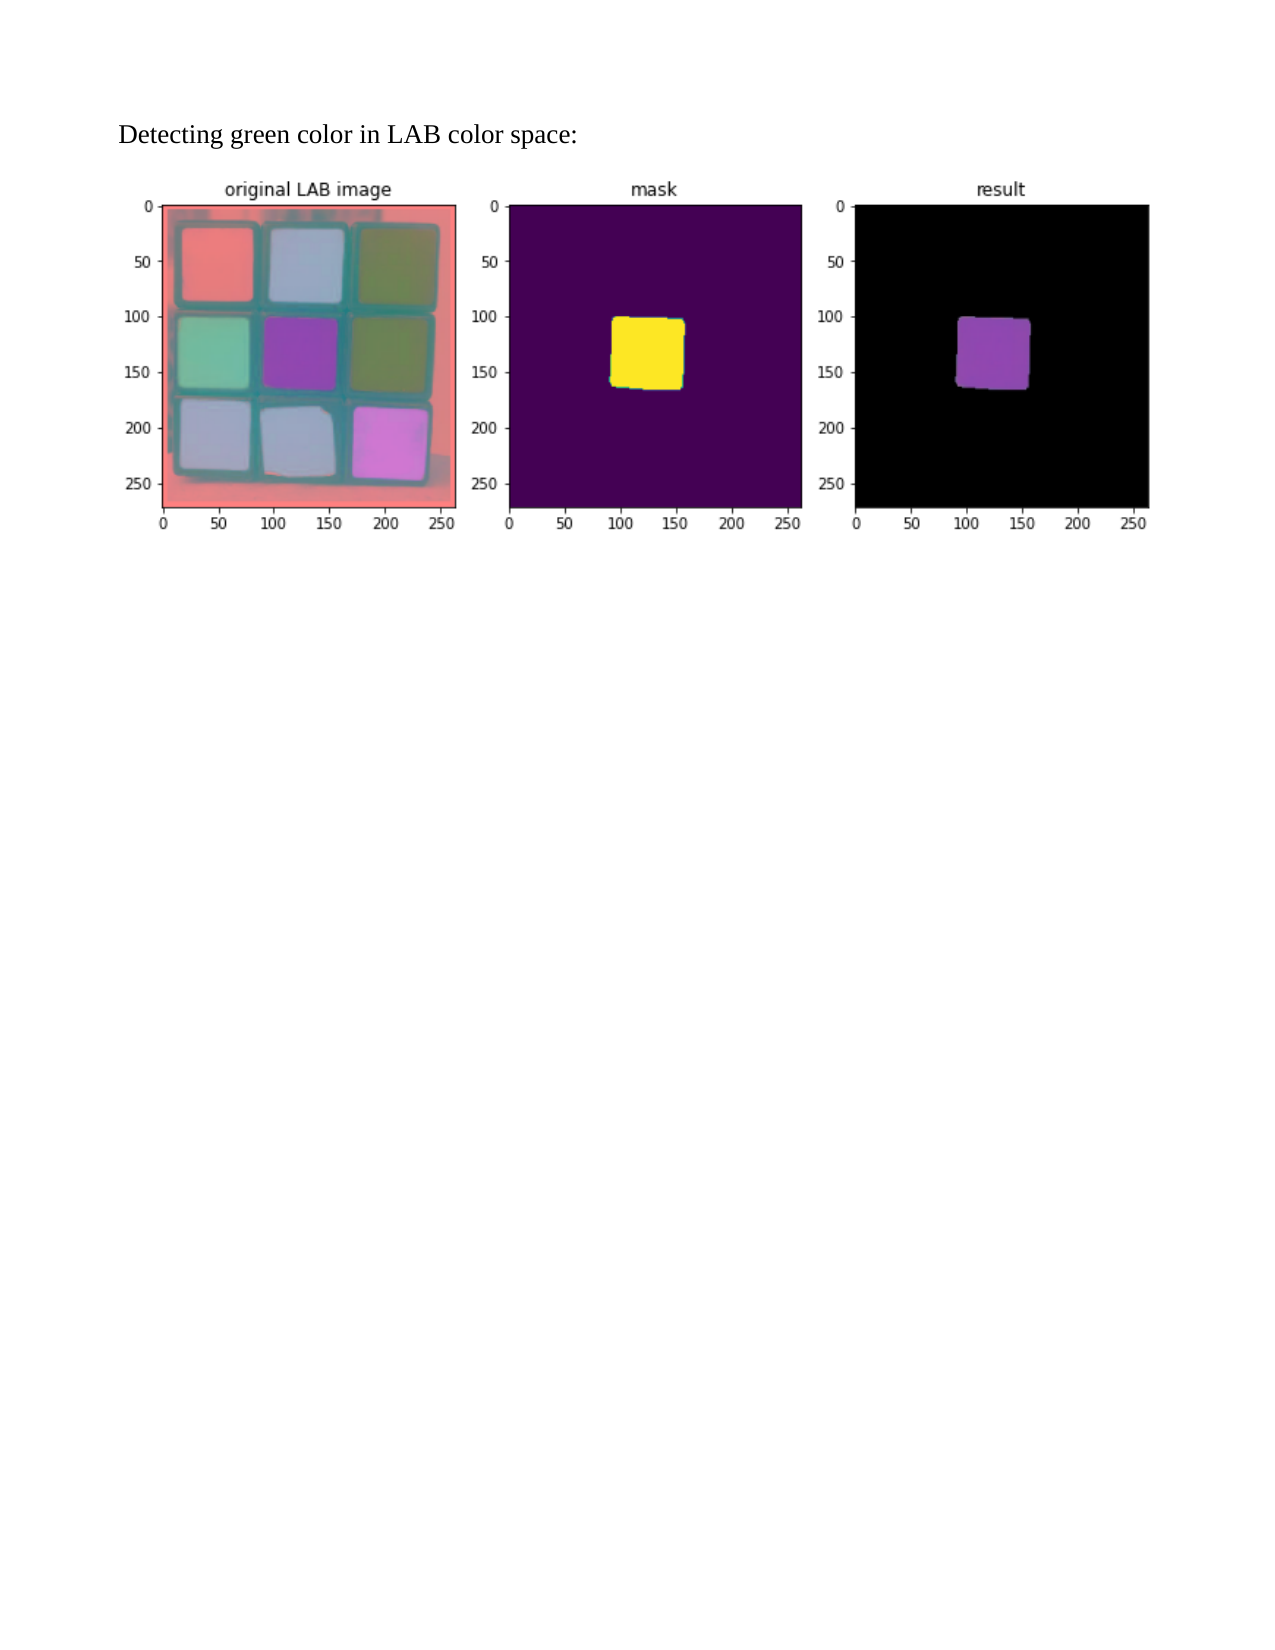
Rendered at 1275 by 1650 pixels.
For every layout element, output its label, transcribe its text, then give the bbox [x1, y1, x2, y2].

picture [118, 180, 1157, 541]
text Detecting green color in LAB color space: [118, 118, 1157, 149]
